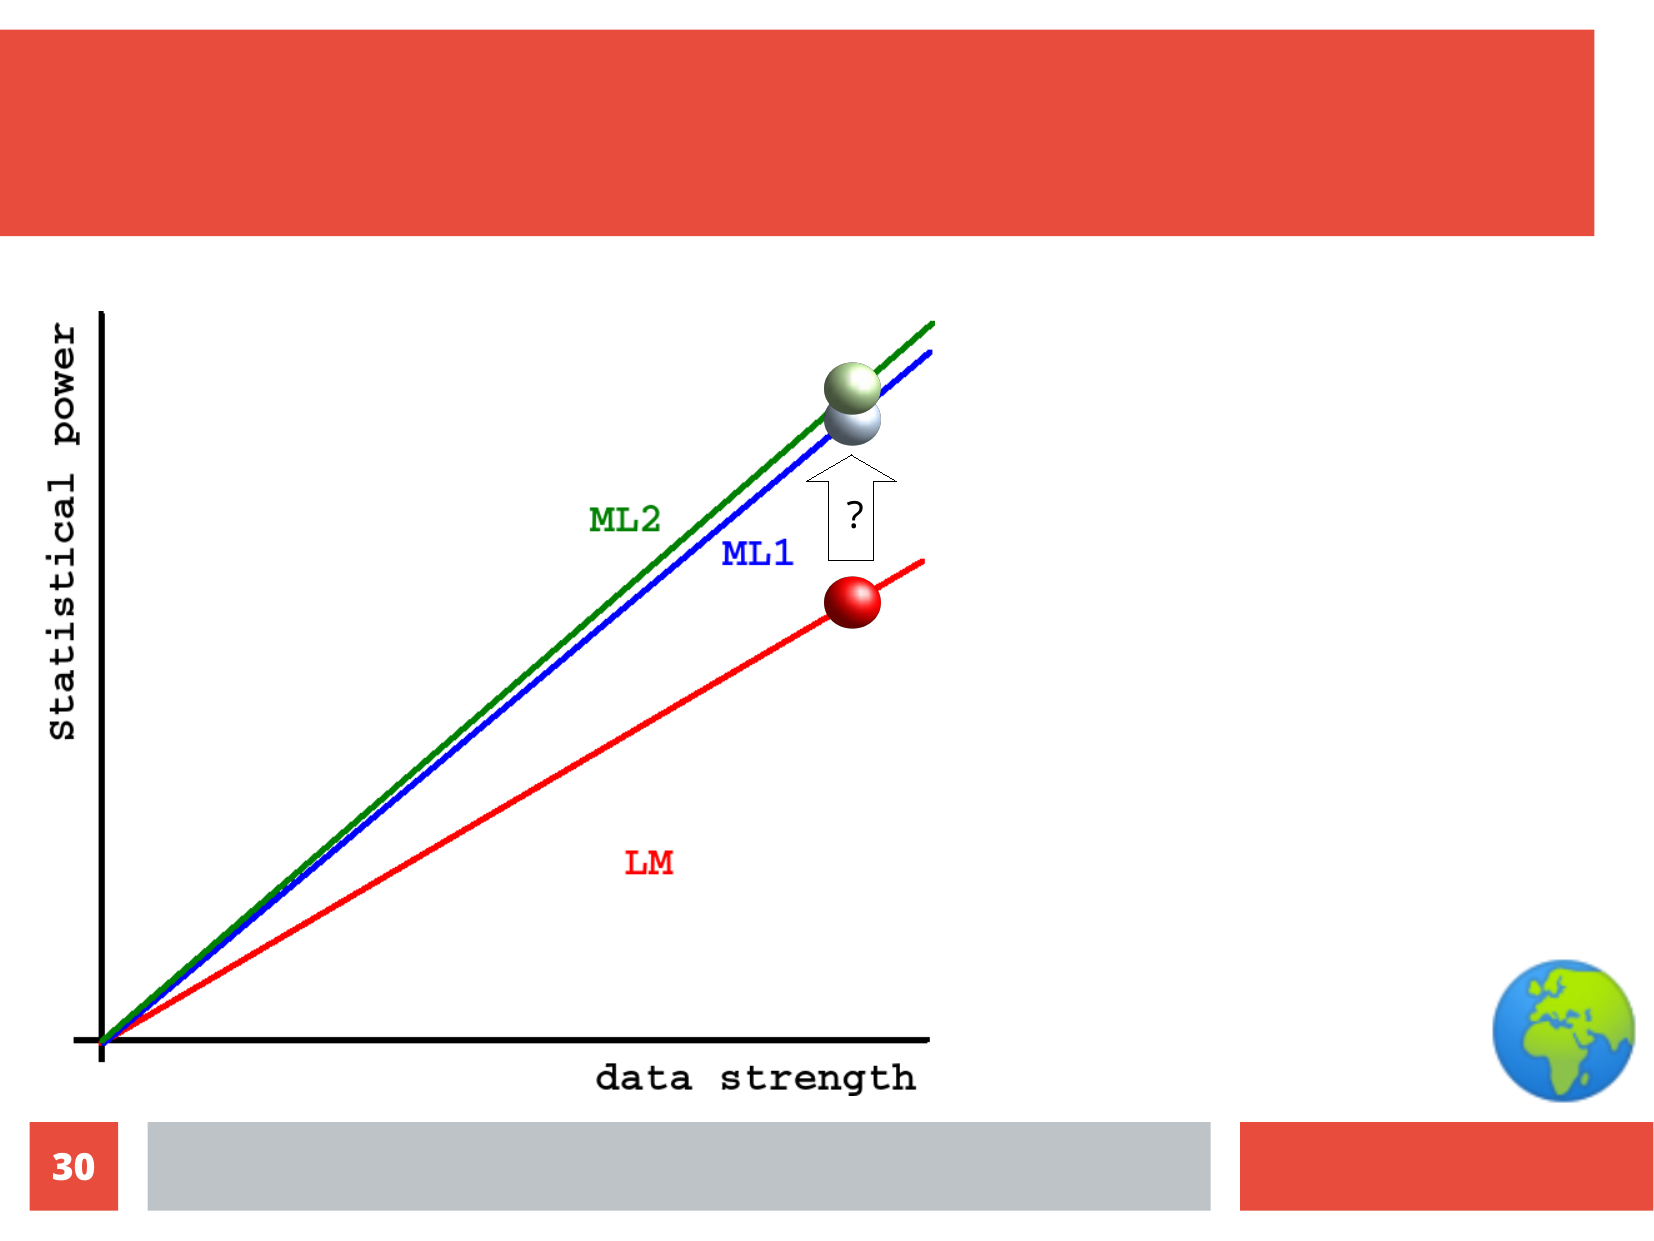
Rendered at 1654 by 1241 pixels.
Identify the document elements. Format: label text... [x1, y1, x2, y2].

text_box ? [806, 454, 897, 561]
picture [1492, 959, 1636, 1103]
picture [45, 311, 935, 1096]
